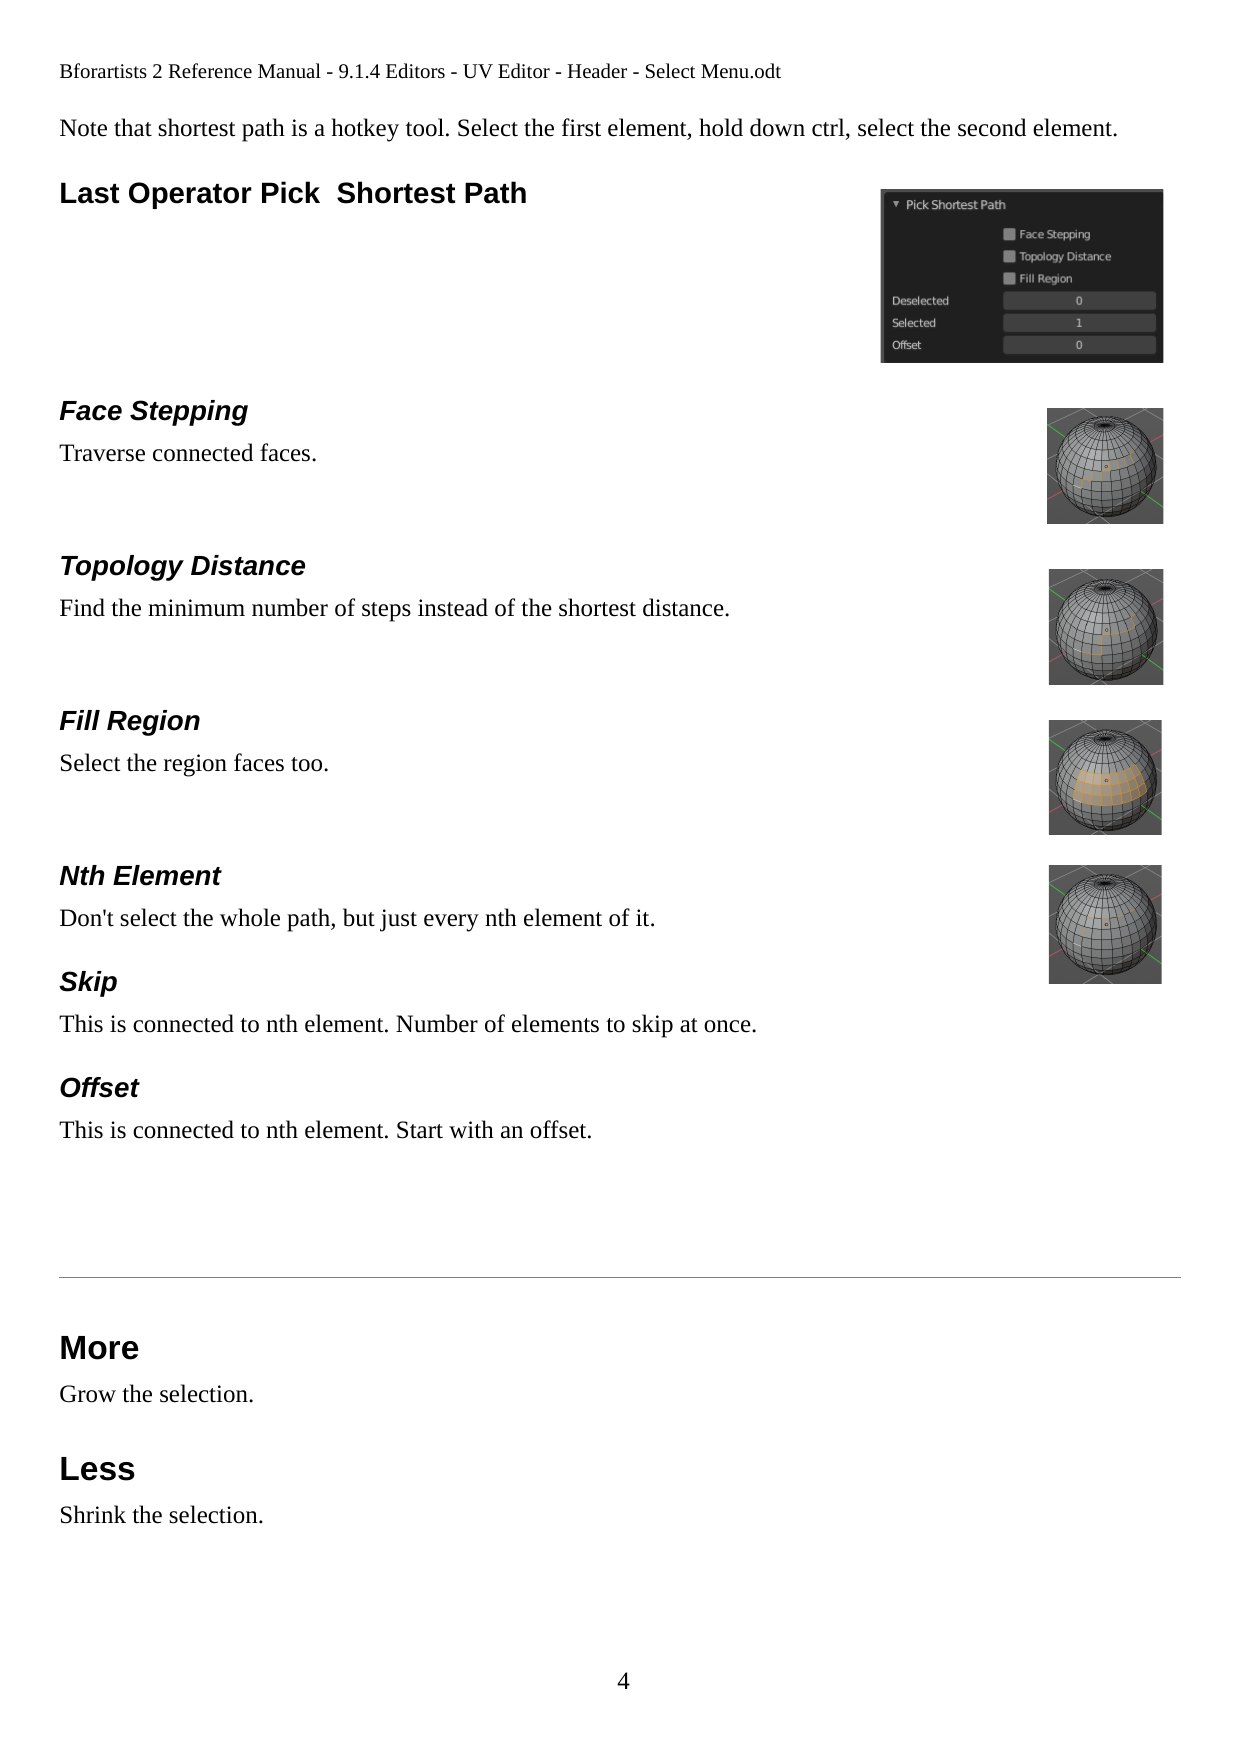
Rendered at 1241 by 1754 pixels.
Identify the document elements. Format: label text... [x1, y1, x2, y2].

subtitle Skip [59, 965, 1181, 997]
text Shrink the selection. [59, 1500, 1181, 1528]
text Don't select the whole path, but just every nth element of it. [59, 903, 1048, 932]
subtitle Face Stepping [59, 394, 1181, 426]
picture [1048, 569, 1164, 685]
text Traverse connected faces. [59, 438, 1047, 467]
picture [1048, 865, 1162, 984]
picture [1047, 408, 1164, 524]
subtitle Nth Element [59, 859, 1181, 891]
subtitle More [59, 1327, 1181, 1366]
picture [1048, 720, 1162, 835]
text Grow the selection. [59, 1379, 1181, 1407]
text Select the region faces too. [59, 748, 1048, 777]
text Find the minimum number of steps instead of the shortest distance. [59, 593, 1048, 622]
subtitle Last Operator Pick Shortest Path [59, 176, 1181, 210]
subtitle Less [59, 1448, 1181, 1487]
subtitle Fill Region [59, 704, 1181, 736]
text Note that shortest path is a hotkey tool. Select the first element, hold down ctrl, select the second element. [59, 113, 1181, 141]
subtitle Topology Distance [59, 549, 1181, 581]
text This is connected to nth element. Number of elements to skip at once. [59, 1009, 1181, 1038]
text This is connected to nth element. Start with an offset. [59, 1115, 1181, 1144]
subtitle Offset [59, 1071, 1181, 1103]
picture [880, 189, 1164, 363]
